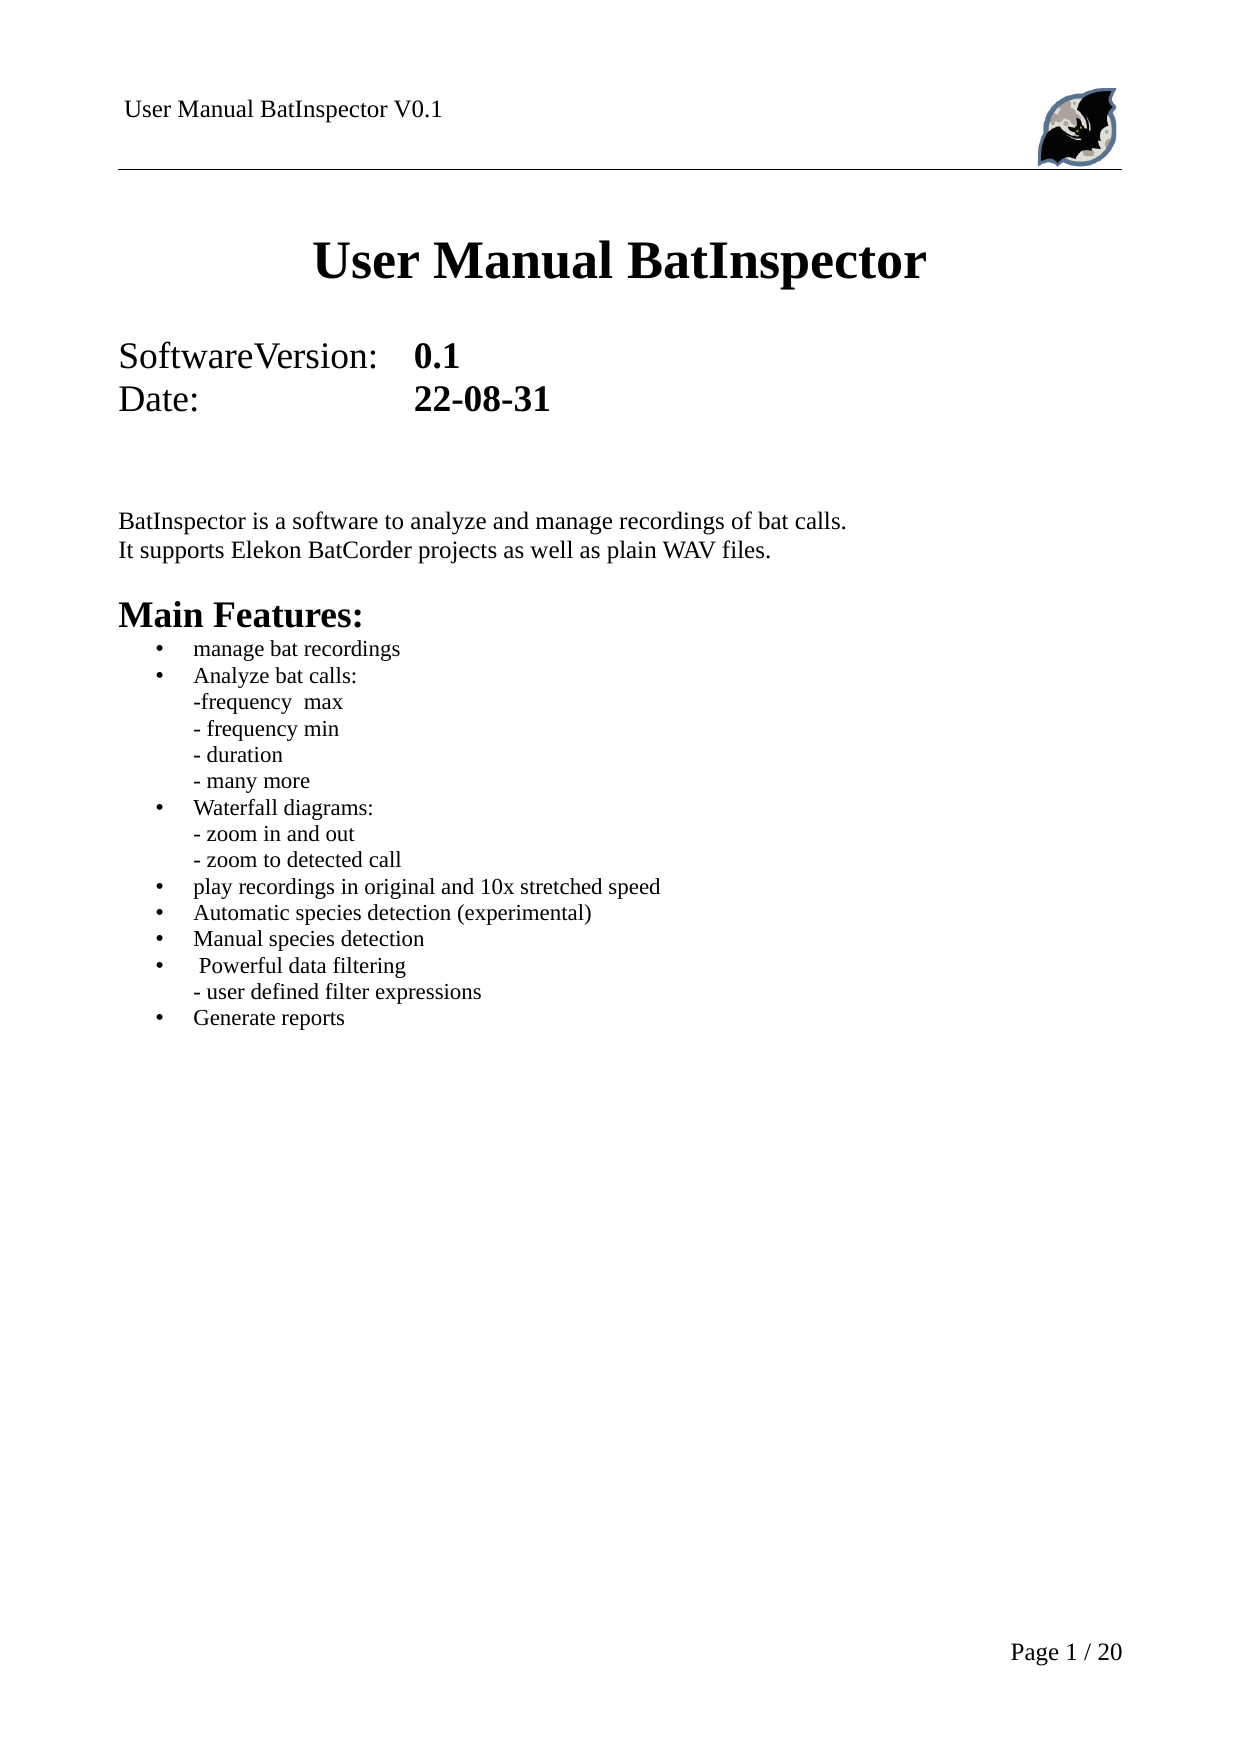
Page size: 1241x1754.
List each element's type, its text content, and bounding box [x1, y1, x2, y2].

text Main Features: [118, 592, 1122, 636]
list Manual species detection [156, 925, 1122, 952]
text BatInspector is a software to analyze and manage recordings of bat calls. [118, 506, 1122, 535]
list Generate reports [156, 1004, 1122, 1031]
list manage bat recordings [156, 636, 1122, 662]
list Waterfall diagrams: - zoom in and out - zoom to detected call [156, 794, 1122, 873]
picture [1037, 88, 1117, 167]
text It supports Elekon BatCorder projects as well as plain WAV files. [118, 535, 1122, 564]
list Automatic species detection (experimental) [156, 899, 1122, 925]
text User Manual BatInspector [118, 228, 1122, 291]
list Powerful data filtering - user defined filter expressions [156, 952, 1122, 1004]
list Analyze bat calls: -frequency max - frequency min - duration - many more [156, 662, 1122, 794]
list play recordings in original and 10x stretched speed [156, 873, 1122, 899]
text Date: 22-08-31 [118, 377, 1122, 420]
text SoftwareVersion: 0.1 [118, 334, 1122, 377]
